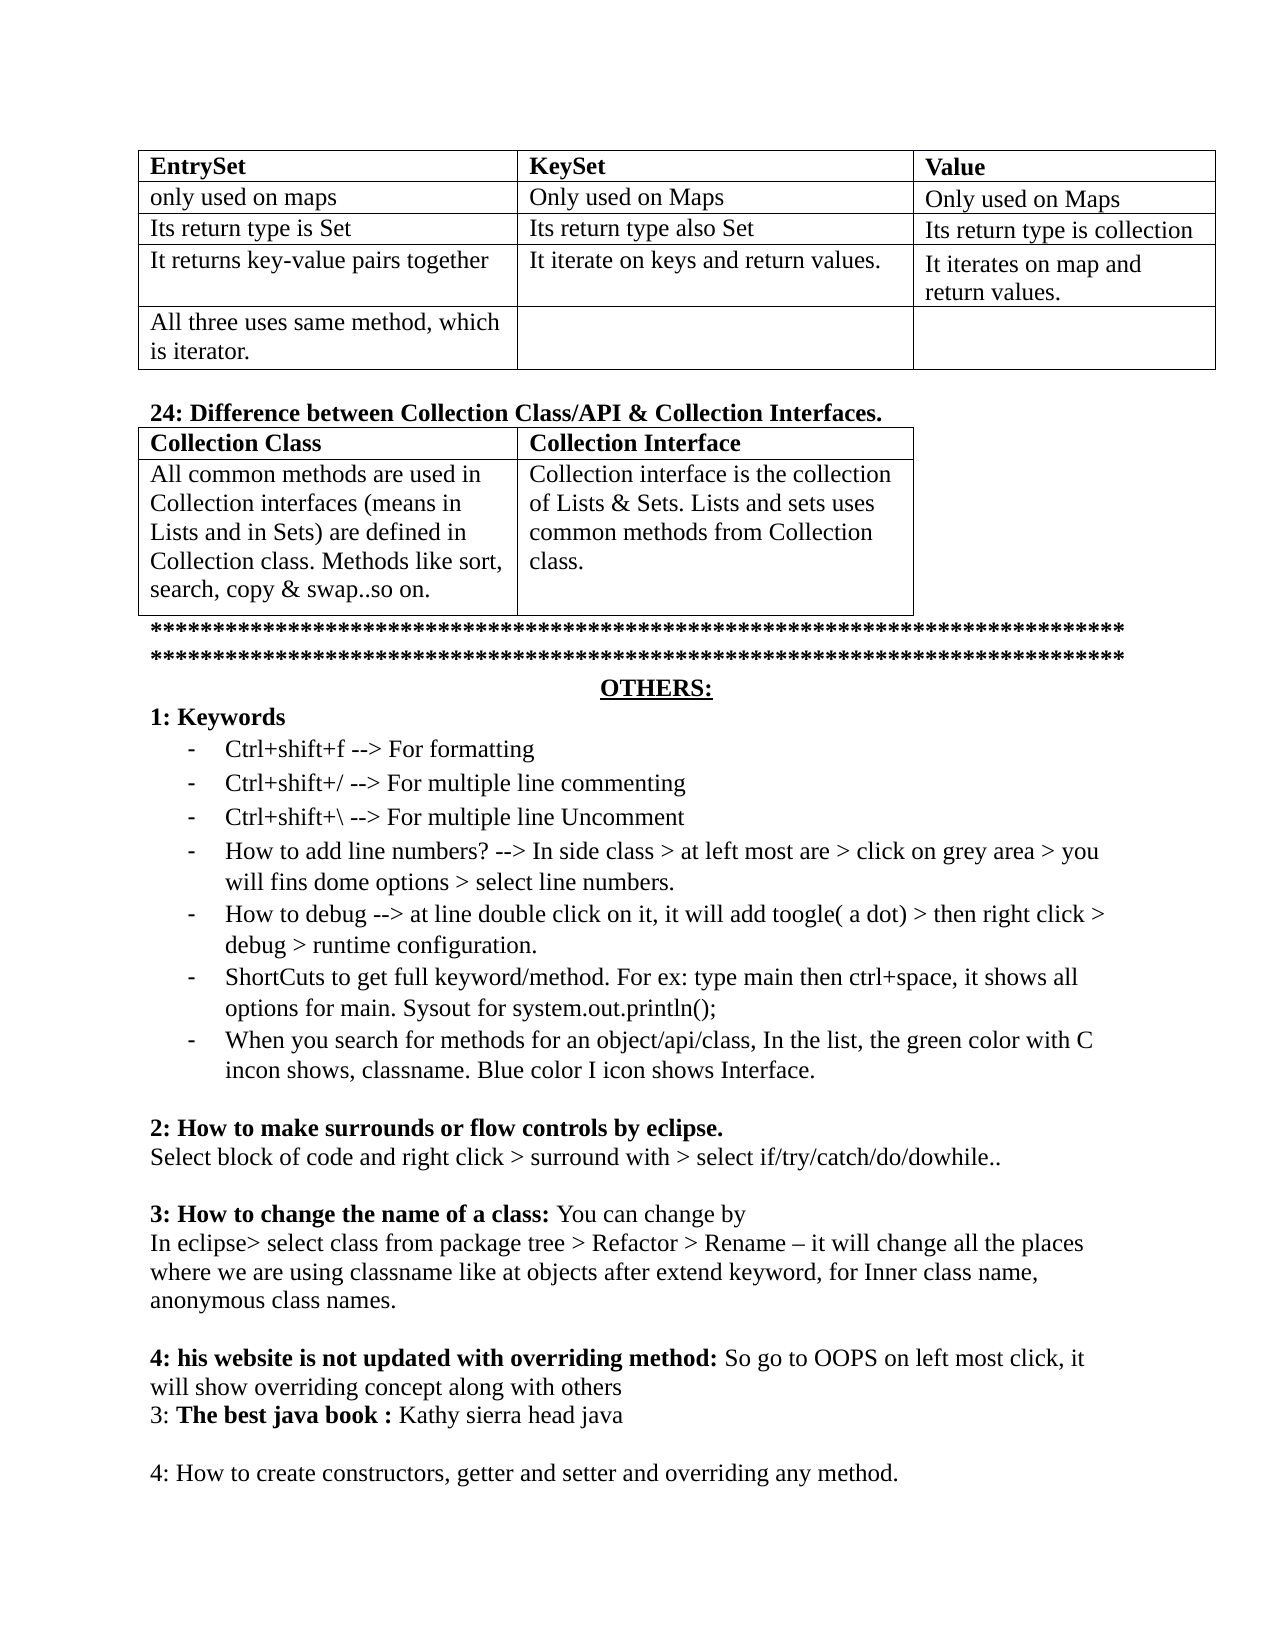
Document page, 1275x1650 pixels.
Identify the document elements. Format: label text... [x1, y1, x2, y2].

list When you search for methods for an object/api/class, In the list, the green color with C incon shows, classname. Blue color I icon shows Interface. [187, 1021, 1125, 1084]
table_cell Collection interface is the collection of Lists & Sets. Lists and sets uses common methods from Collection class. [518, 460, 913, 615]
table_cell only used on maps [139, 182, 517, 212]
list ShortCuts to get full keyword/method. For ex: type main then ctrl+space, it shows all options for main. Sysout for system.out.println(); [187, 959, 1125, 1021]
list How to debug --> at line double click on it, it will add toogle( a dot) > then right click > debug > runtime configuration. [187, 896, 1125, 959]
table_cell All three uses same method, which is iterator. [139, 307, 517, 369]
text 3: The best java book : Kathy sierra head java [150, 1401, 1125, 1429]
text 2: How to make surrounds or flow controls by eclipse. [150, 1113, 1125, 1142]
table_header KeySet [518, 151, 913, 181]
list Ctrl+shift+f --> For formatting [187, 731, 1125, 765]
table_cell All common methods are used in Collection interfaces (means in Lists and in Sets) are defined in Collection class. Methods like sort, search, copy & swap..so on. [139, 460, 517, 615]
text 3: How to change the name of a class: You can change by [150, 1199, 1125, 1228]
text In eclipse> select class from package tree > Refactor > Rename – it will change all the places where we are using classname like at objects after extend keyword, for Inner class name, anonymous class names. [150, 1228, 1125, 1314]
table_header EntrySet [139, 151, 517, 181]
table_cell [518, 307, 913, 369]
table_cell It returns key-value pairs together [139, 245, 517, 306]
list How to add line numbers? --> In side class > at left most are > click on grey area > you will fins dome options > select line numbers. [187, 833, 1125, 896]
table_cell Its return type also Set [518, 214, 913, 244]
list Ctrl+shift+\ --> For multiple line Uncomment [187, 799, 1125, 833]
table_cell Its return type is Set [139, 214, 517, 244]
text ************************************************************************************************************************************************************ [150, 616, 1125, 673]
table_cell It iterate on keys and return values. [518, 245, 913, 306]
table_cell [914, 307, 1215, 369]
text 4: How to create constructors, getter and setter and overriding any method. [150, 1458, 1125, 1487]
text OTHERS: [150, 673, 1125, 702]
text Select block of code and right click > surround with > select if/try/catch/do/dowhile.. [150, 1142, 1125, 1171]
table_header Value [914, 151, 1215, 181]
table_header Collection Interface [518, 428, 913, 458]
text 4: his website is not updated with overriding method: So go to OOPS on left most click, it will show overriding concept along with others [150, 1343, 1125, 1401]
table_cell Only used on Maps [914, 182, 1215, 212]
table_cell Only used on Maps [518, 182, 913, 212]
text 1: Keywords [150, 702, 1125, 731]
table_header Collection Class [139, 428, 517, 458]
table_cell It iterates on map and return values. [914, 245, 1215, 306]
list Ctrl+shift+/ --> For multiple line commenting [187, 765, 1125, 799]
table_cell Its return type is collection [914, 214, 1215, 244]
text 24: Difference between Collection Class/API & Collection Interfaces. [150, 398, 1125, 427]
